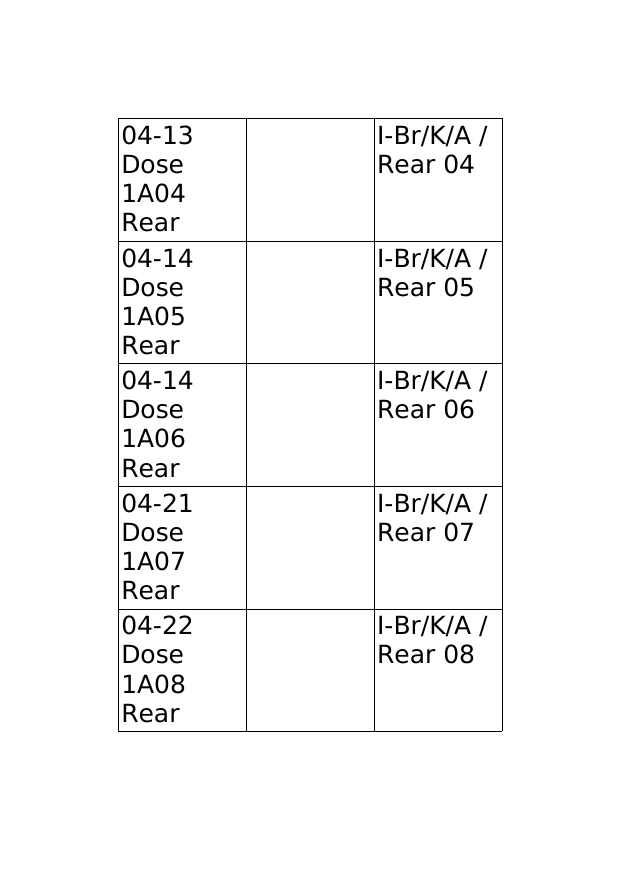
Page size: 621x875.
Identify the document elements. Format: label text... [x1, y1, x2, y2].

table_cell I-Br/K/A / Rear 05 [375, 242, 502, 363]
table_cell 04-22 Dose 1A08 Rear [119, 610, 246, 731]
table_cell [247, 364, 374, 486]
table_cell [247, 242, 374, 363]
table_cell 04-13 Dose 1A04 Rear [119, 119, 246, 241]
table_cell 04-14 Dose 1A06 Rear [119, 364, 246, 486]
table_cell I-Br/K/A / Rear 06 [375, 364, 502, 486]
table_cell I-Br/K/A / Rear 07 [375, 487, 502, 608]
table_cell [247, 487, 374, 608]
table_cell [247, 119, 374, 241]
table_cell 04-21 Dose 1A07 Rear [119, 487, 246, 608]
table_cell I-Br/K/A / Rear 04 [375, 119, 502, 241]
table_cell I-Br/K/A / Rear 08 [375, 610, 502, 731]
table_cell 04-14 Dose 1A05 Rear [119, 242, 246, 363]
table_cell [247, 610, 374, 731]
